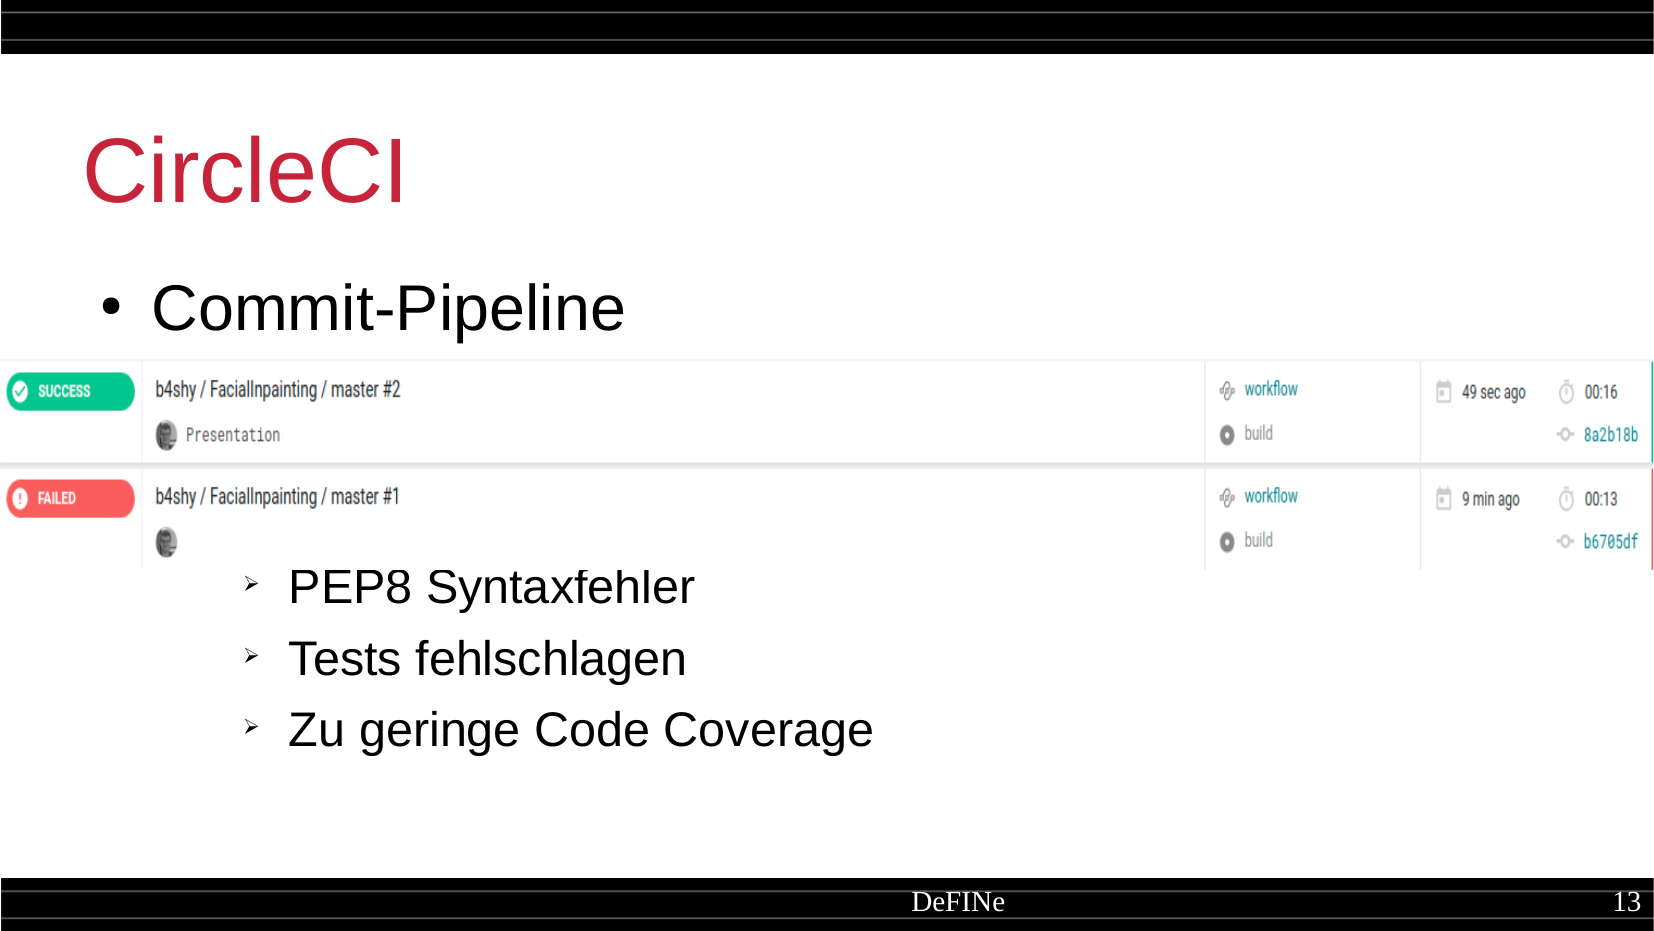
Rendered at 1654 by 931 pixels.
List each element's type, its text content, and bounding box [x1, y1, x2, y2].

picture [1, 0, 1654, 54]
picture [0, 359, 1654, 571]
list Commit-Pipeline Eingebunden in GitHub Commit schlägt fehl, wenn: PEP8 Syntaxfehler Tests fehlschlagen Zu geringe Code Coverage [82, 271, 1571, 359]
list Commit-Pipeline Eingebunden in GitHub Commit schlägt fehl, wenn: PEP8 Syntaxfehler Tests fehlschlagen Zu geringe Code Coverage [82, 571, 1571, 758]
picture [1, 878, 1654, 931]
title CircleCI [82, 92, 1571, 249]
